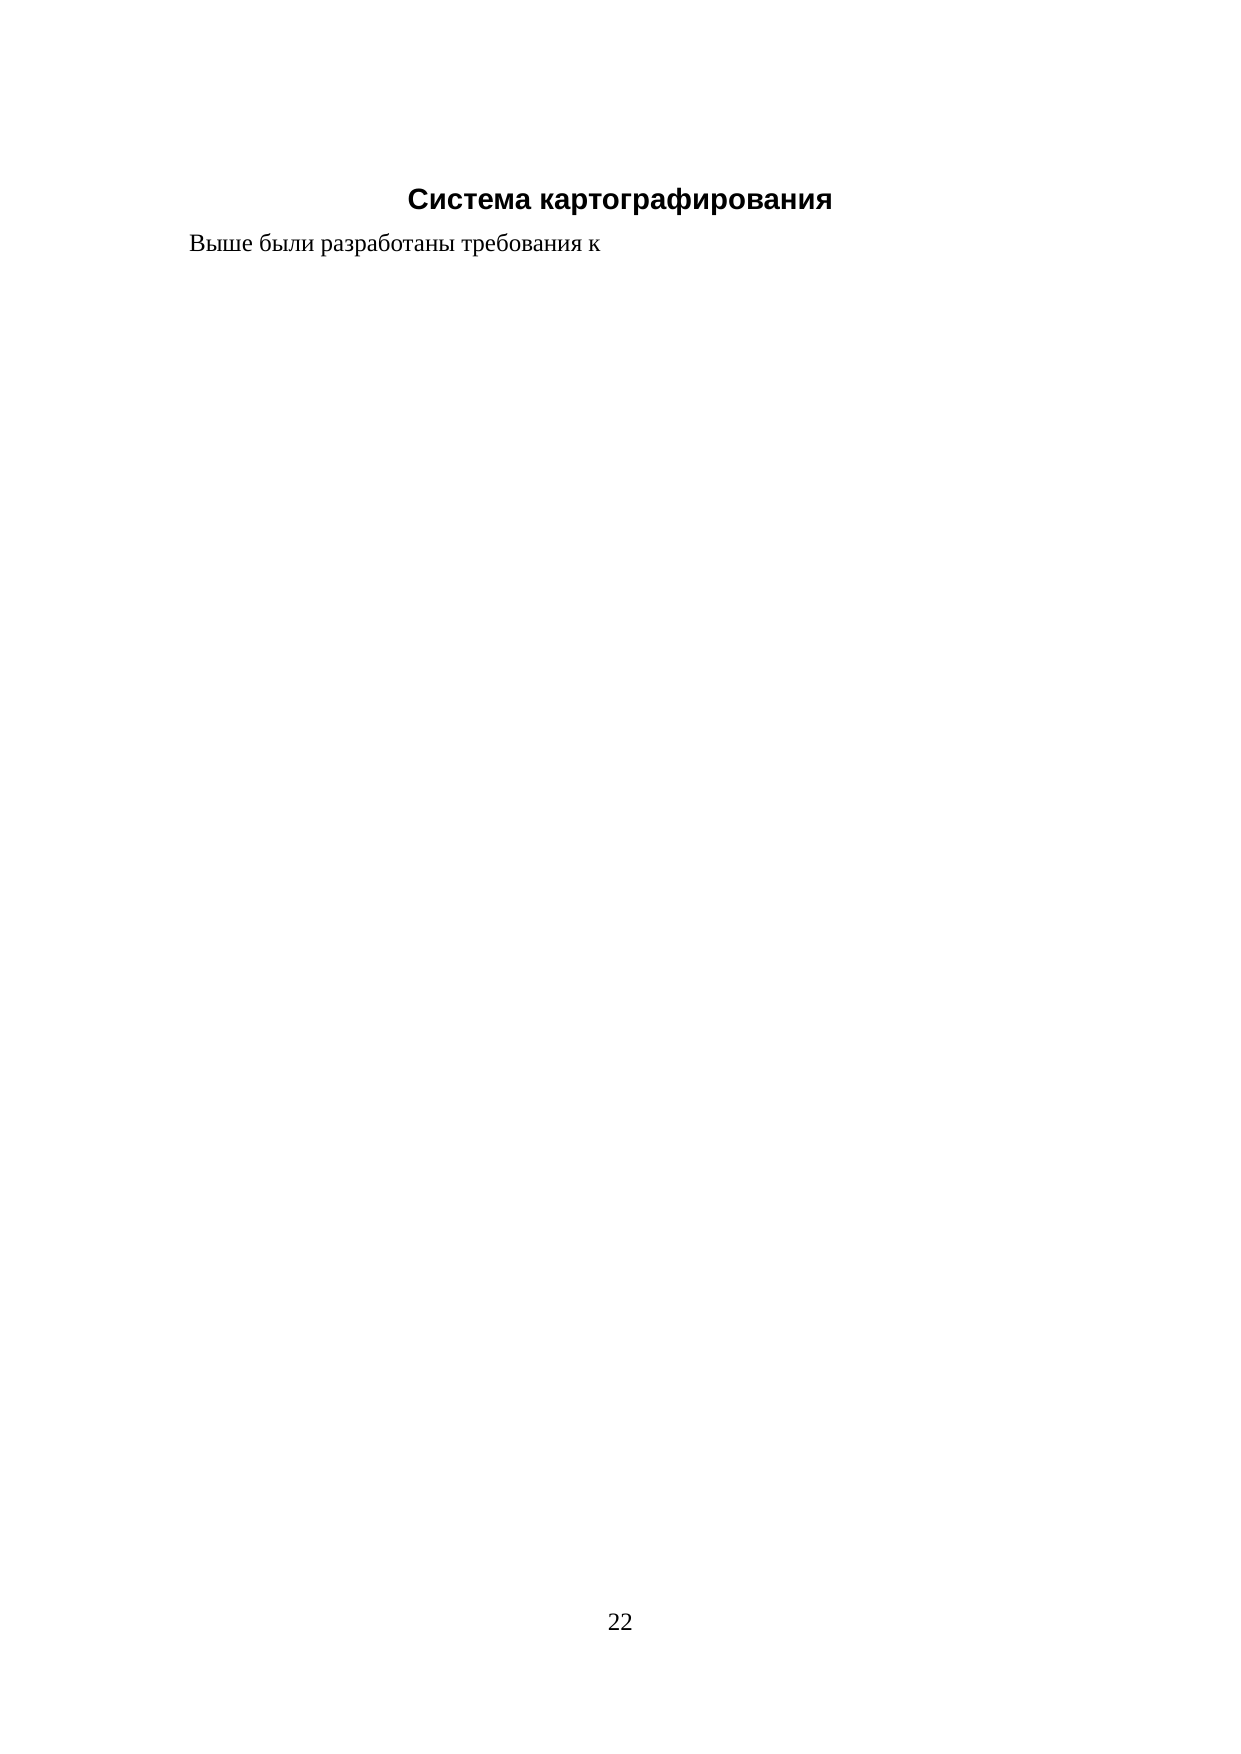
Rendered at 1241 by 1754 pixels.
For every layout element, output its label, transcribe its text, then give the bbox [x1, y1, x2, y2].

subtitle Система картографирования [118, 182, 1122, 216]
text Выше были разработаны требования к [118, 228, 1122, 257]
